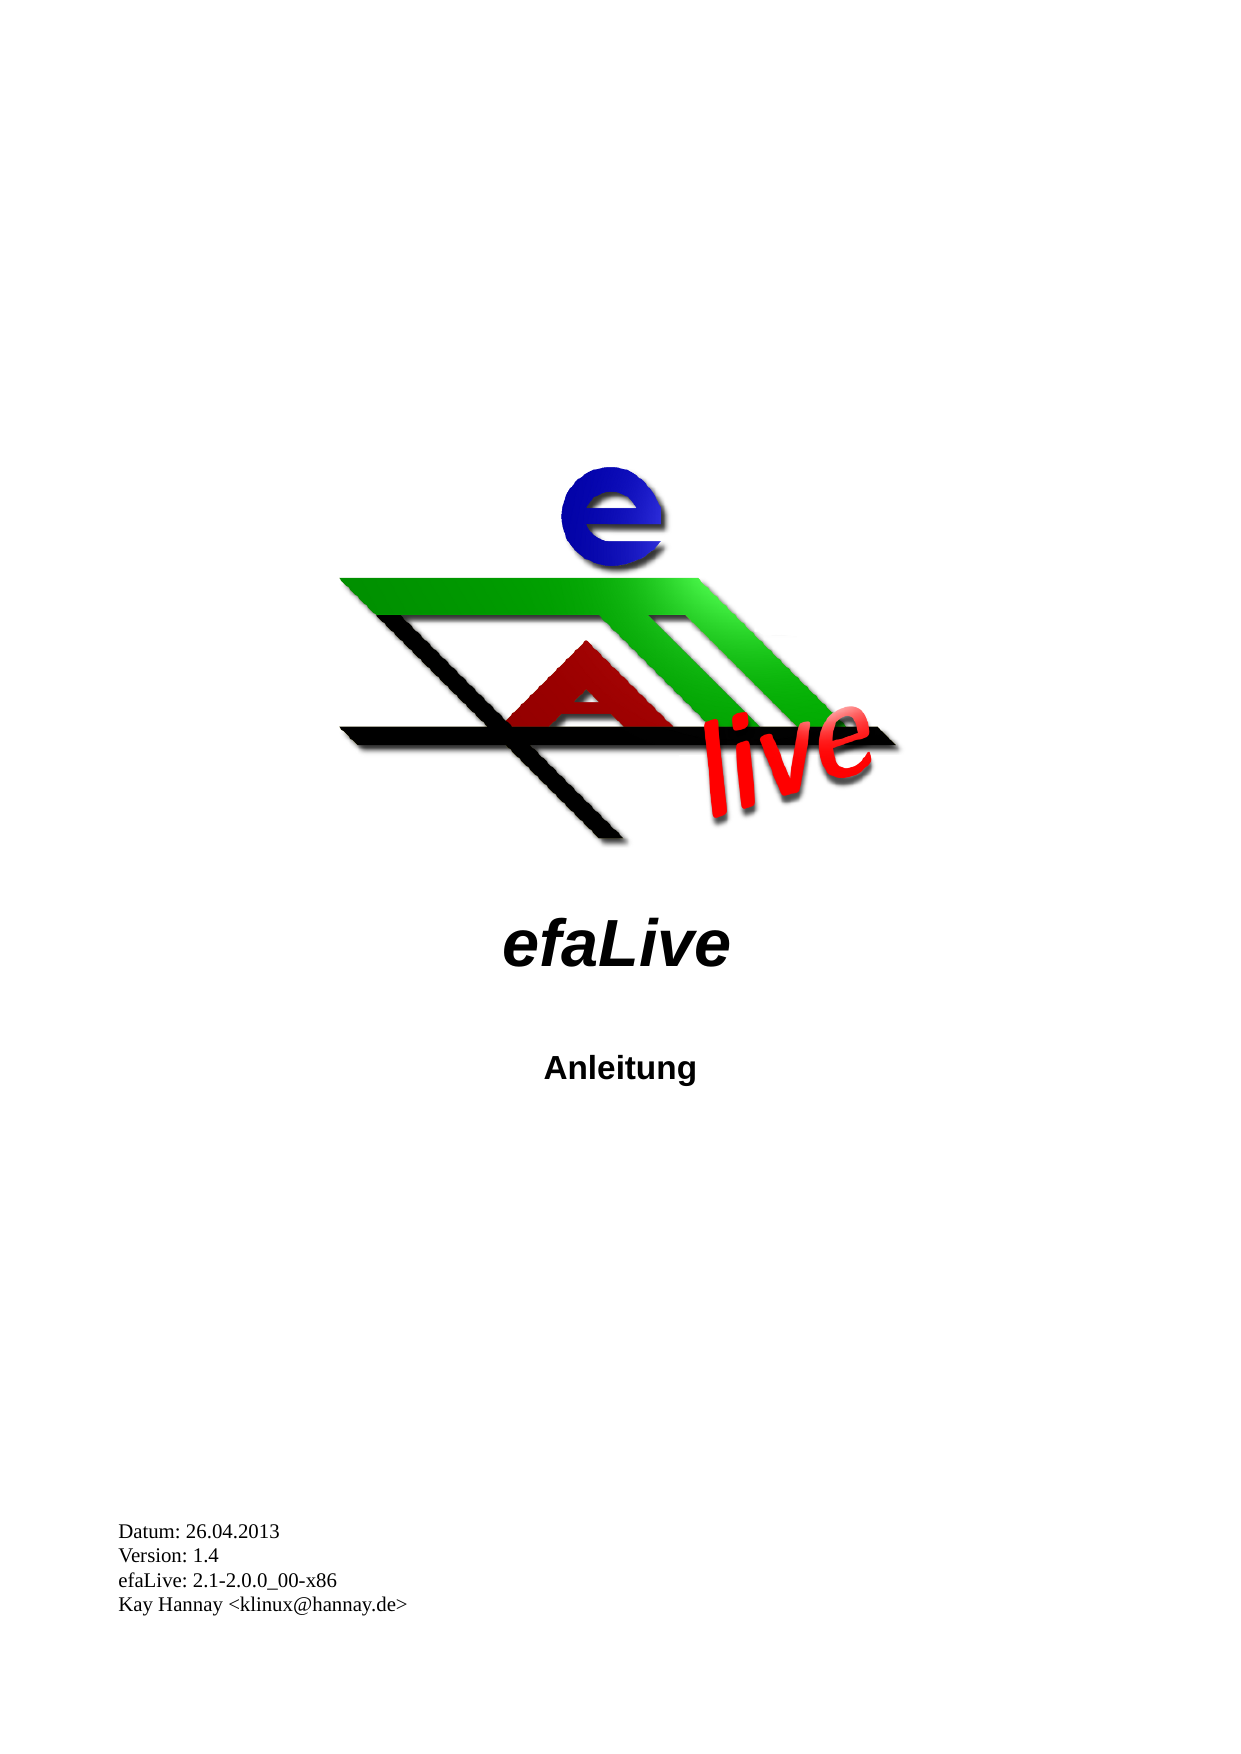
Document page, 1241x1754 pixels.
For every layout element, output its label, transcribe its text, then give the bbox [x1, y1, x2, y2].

text efaLive: 2.1-2.0.0_00-x86 [118, 1567, 1122, 1592]
text Datum: 26.04.2013 [118, 1519, 1122, 1543]
text Anleitung [118, 1048, 1122, 1086]
picture [332, 434, 908, 866]
text Kay Hannay <klinux@hannay.de> [118, 1592, 1122, 1616]
text efaLive [118, 866, 1122, 981]
text Version: 1.4 [118, 1543, 1122, 1567]
